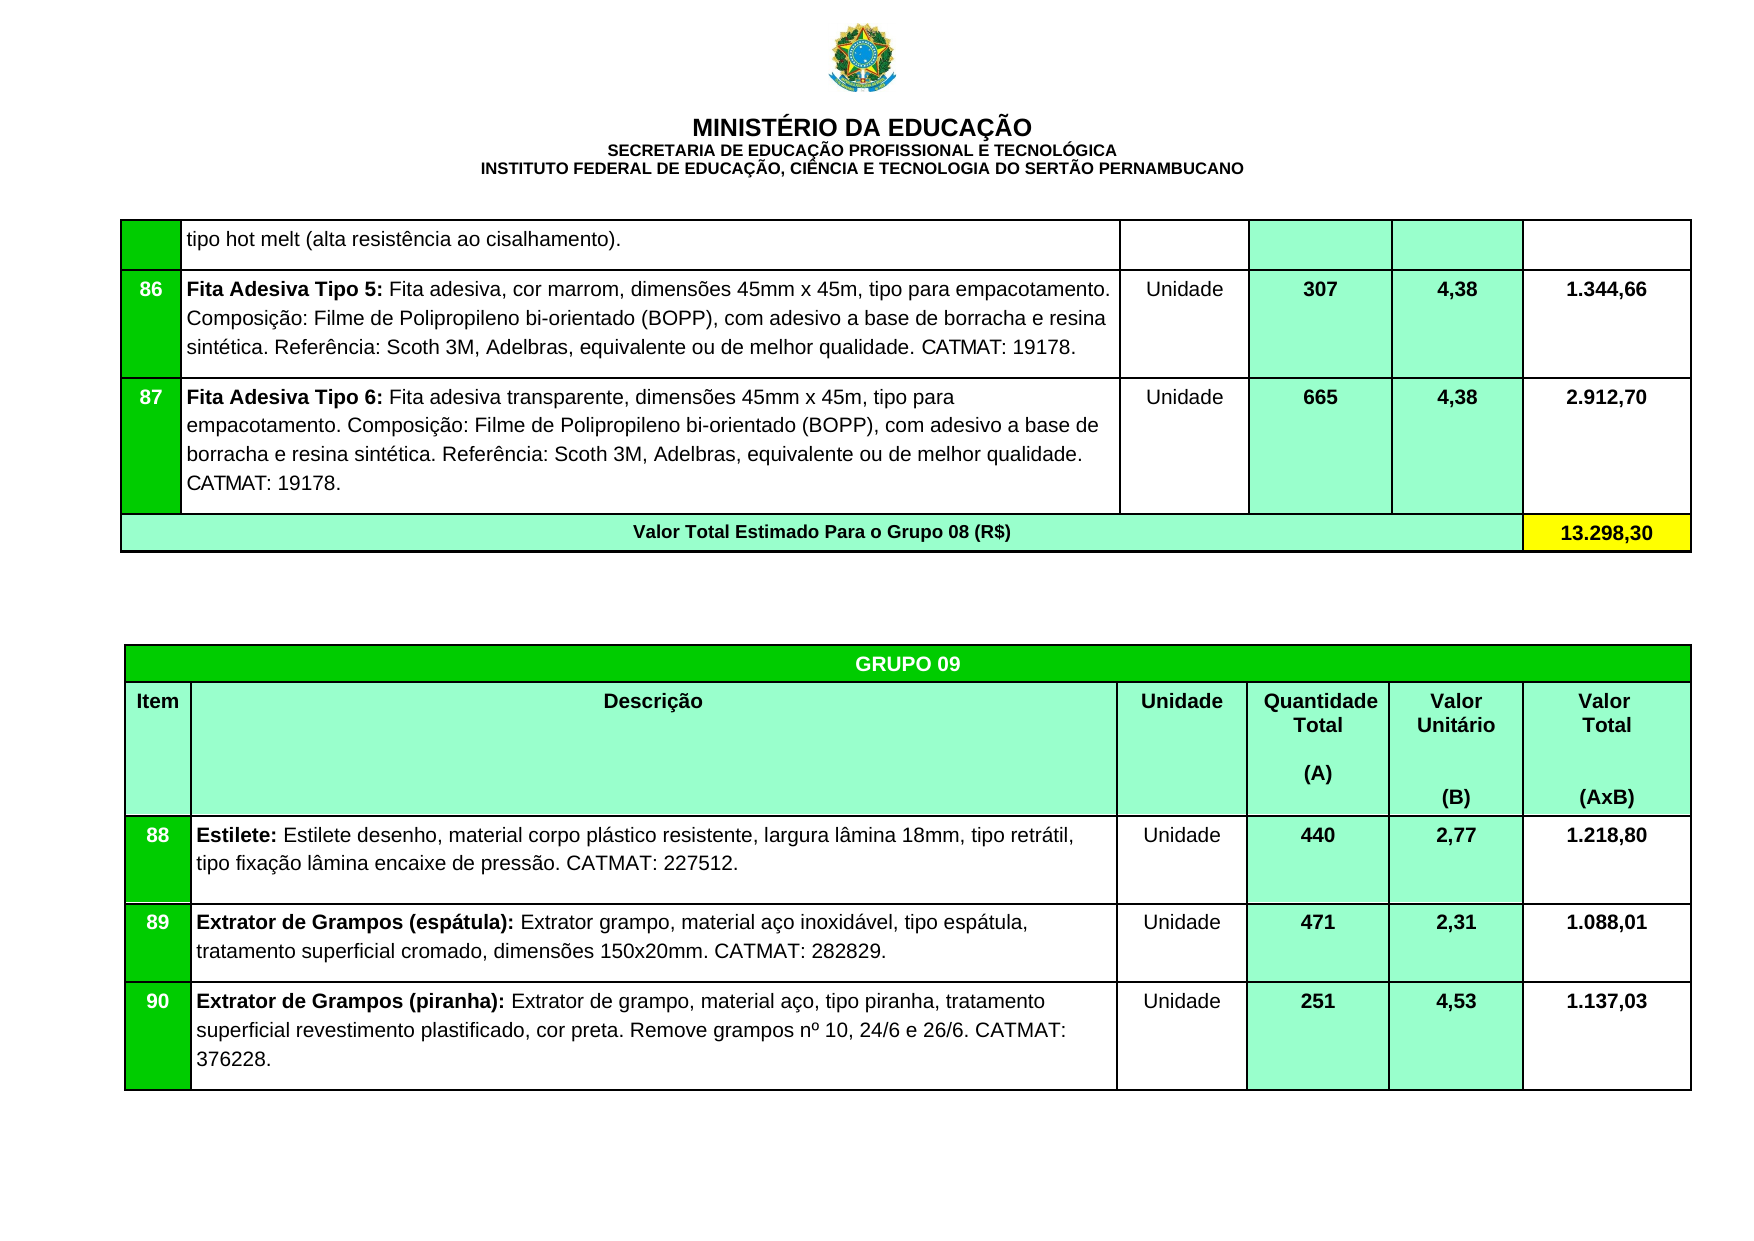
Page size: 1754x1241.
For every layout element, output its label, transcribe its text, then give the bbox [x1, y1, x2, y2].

table_cell tipo hot melt (alta resistência ao cisalhamento). [182, 221, 1119, 269]
table_cell [1121, 221, 1248, 269]
table_cell Quantidade Total (A) [1248, 683, 1388, 814]
table_cell 1.344,66 [1524, 271, 1690, 377]
table_cell [1524, 221, 1690, 269]
table_cell [1250, 221, 1391, 269]
table_cell 440 [1248, 817, 1388, 902]
table_cell 2.912,70 [1524, 379, 1690, 513]
table_cell Estilete: Estilete desenho, material corpo plástico resistente, largura lâmina 18mm, tipo retrátil, tipo fixação lâmina encaixe de pressão. CATMAT: 227512. [192, 817, 1116, 902]
table_cell 471 [1248, 905, 1388, 981]
table_cell 88 [126, 817, 190, 902]
table_cell 4,38 [1393, 271, 1522, 377]
table_cell 4,38 [1393, 379, 1522, 513]
table_cell 13.298,30 [1524, 515, 1690, 550]
table_cell Unidade [1118, 983, 1246, 1089]
table_cell Item [126, 683, 190, 814]
table_cell 1.218,80 [1524, 817, 1690, 902]
table_cell Fita Adesiva Tipo 6: Fita adesiva transparente, dimensões 45mm x 45m, tipo para empacotamento. Composição: Filme de Polipropileno bi-orientado (BOPP), com adesivo a base de borracha e resina sintética. Referência: Scoth 3M, Adelbras, equivalente ou de melhor qualidade. CATMAT: 19178. [182, 379, 1119, 513]
table_cell Unidade [1118, 817, 1246, 902]
table_header GRUPO 09 [126, 646, 1690, 681]
table_cell Descrição [192, 683, 1116, 814]
table_cell [122, 221, 180, 269]
table_cell 86 [122, 271, 180, 377]
table_cell 1.088,01 [1524, 905, 1690, 981]
table_cell Valor Total (AxB) [1524, 683, 1690, 814]
picture [828, 23, 897, 92]
table_cell Unidade [1121, 379, 1248, 513]
table_cell 90 [126, 983, 190, 1089]
table_cell 307 [1250, 271, 1391, 377]
table_cell Valor Total Estimado Para o Grupo 08 (R$) [122, 515, 1522, 550]
table_cell 2,77 [1390, 817, 1522, 902]
table_cell Unidade [1118, 683, 1246, 814]
table_cell 87 [122, 379, 180, 513]
table_cell 4,53 [1390, 983, 1522, 1089]
table_cell 251 [1248, 983, 1388, 1089]
table_cell Valor Unitário (B) [1390, 683, 1522, 814]
table_cell Unidade [1121, 271, 1248, 377]
table_cell 1.137,03 [1524, 983, 1690, 1089]
table_cell Unidade [1118, 905, 1246, 981]
table_cell Extrator de Grampos (espátula): Extrator grampo, material aço inoxidável, tipo espátula, tratamento superficial cromado, dimensões 150x20mm. CATMAT: 282829. [192, 905, 1116, 981]
table_cell 2,31 [1390, 905, 1522, 981]
table_cell 89 [126, 905, 190, 981]
table_cell [1393, 221, 1522, 269]
table_cell Fita Adesiva Tipo 5: Fita adesiva, cor marrom, dimensões 45mm x 45m, tipo para empacotamento. Composição: Filme de Polipropileno bi-orientado (BOPP), com adesivo a base de borracha e resina sintética. Referência: Scoth 3M, Adelbras, equivalente ou de melhor qualidade. CATMAT: 19178. [182, 271, 1119, 377]
table_cell 665 [1250, 379, 1391, 513]
table_cell Extrator de Grampos (piranha): Extrator de grampo, material aço, tipo piranha, tratamento superficial revestimento plastificado, cor preta. Remove grampos nº 10, 24/6 e 26/6. CATMAT: 376228. [192, 983, 1116, 1089]
